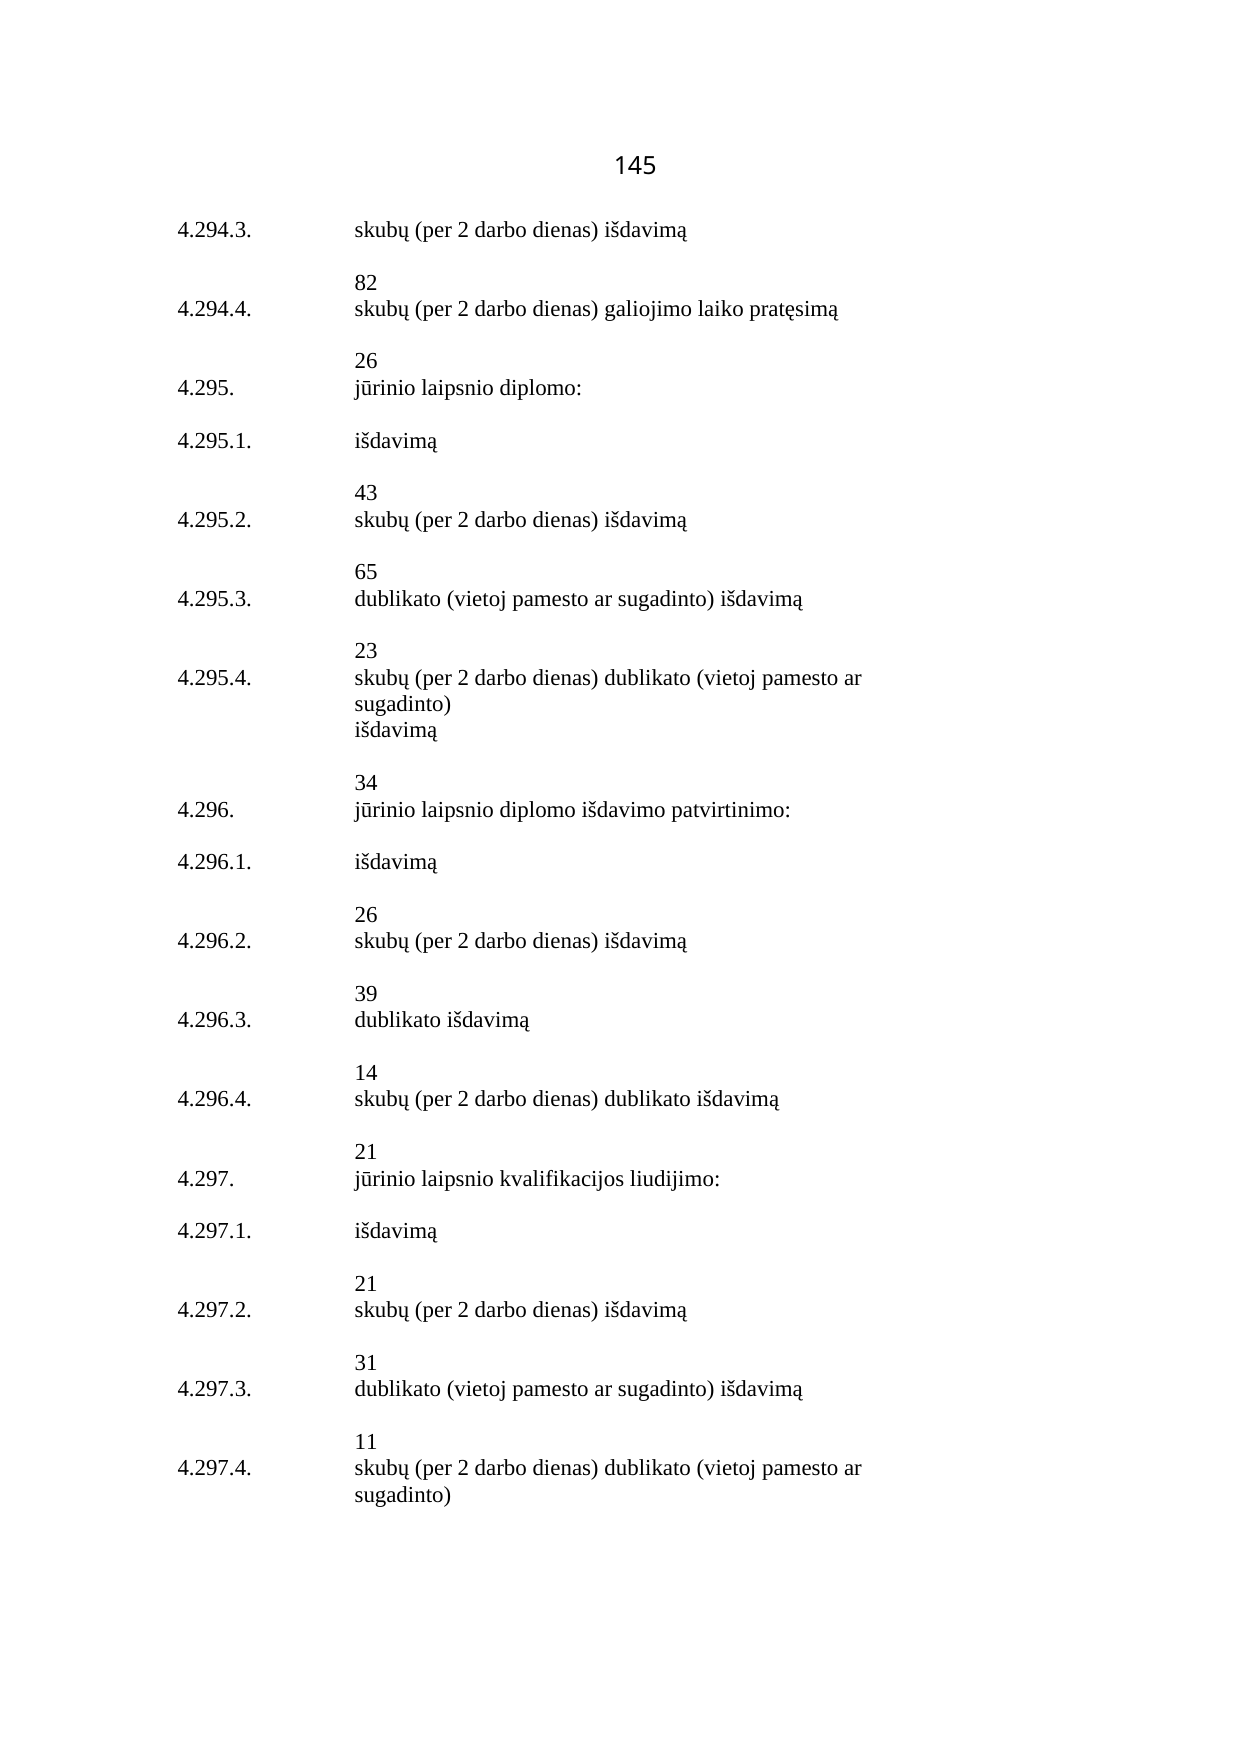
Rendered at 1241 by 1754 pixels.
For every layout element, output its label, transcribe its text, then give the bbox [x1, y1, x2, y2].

text 4.297.2. skubų (per 2 darbo dienas) išdavimą 31 [177, 1296, 945, 1375]
text 4.296.4. skubų (per 2 darbo dienas) dublikato išdavimą 21 [177, 1086, 945, 1164]
text 4.297.1. išdavimą 21 [177, 1217, 945, 1296]
text 4.297.3. dublikato (vietoj pamesto ar sugadinto) išdavimą 11 [177, 1375, 945, 1454]
text 4.295.4. skubų (per 2 darbo dienas) dublikato (vietoj pamesto ar sugadinto) [177, 664, 945, 717]
text 4.294.3. skubų (per 2 darbo dienas) išdavimą 82 [177, 216, 945, 295]
text 4.296.2. skubų (per 2 darbo dienas) išdavimą 39 [177, 927, 945, 1006]
text 4.295. jūrinio laipsnio diplomo: [177, 374, 945, 427]
text 4.296.1. išdavimą 26 [177, 848, 945, 927]
text 4.295.3. dublikato (vietoj pamesto ar sugadinto) išdavimą 23 [177, 585, 945, 664]
text 4.295.2. skubų (per 2 darbo dienas) išdavimą 65 [177, 506, 945, 585]
text 4.296. jūrinio laipsnio diplomo išdavimo patvirtinimo: [177, 796, 945, 848]
text 4.294.4. skubų (per 2 darbo dienas) galiojimo laiko pratęsimą 26 [177, 295, 945, 374]
text 4.297. jūrinio laipsnio kvalifikacijos liudijimo: [177, 1164, 945, 1217]
text išdavimą 34 [354, 717, 945, 796]
text 4.296.3. dublikato išdavimą 14 [177, 1006, 945, 1086]
text 4.295.1. išdavimą 43 [177, 427, 945, 506]
text 4.297.4. skubų (per 2 darbo dienas) dublikato (vietoj pamesto ar sugadinto) [177, 1454, 945, 1507]
